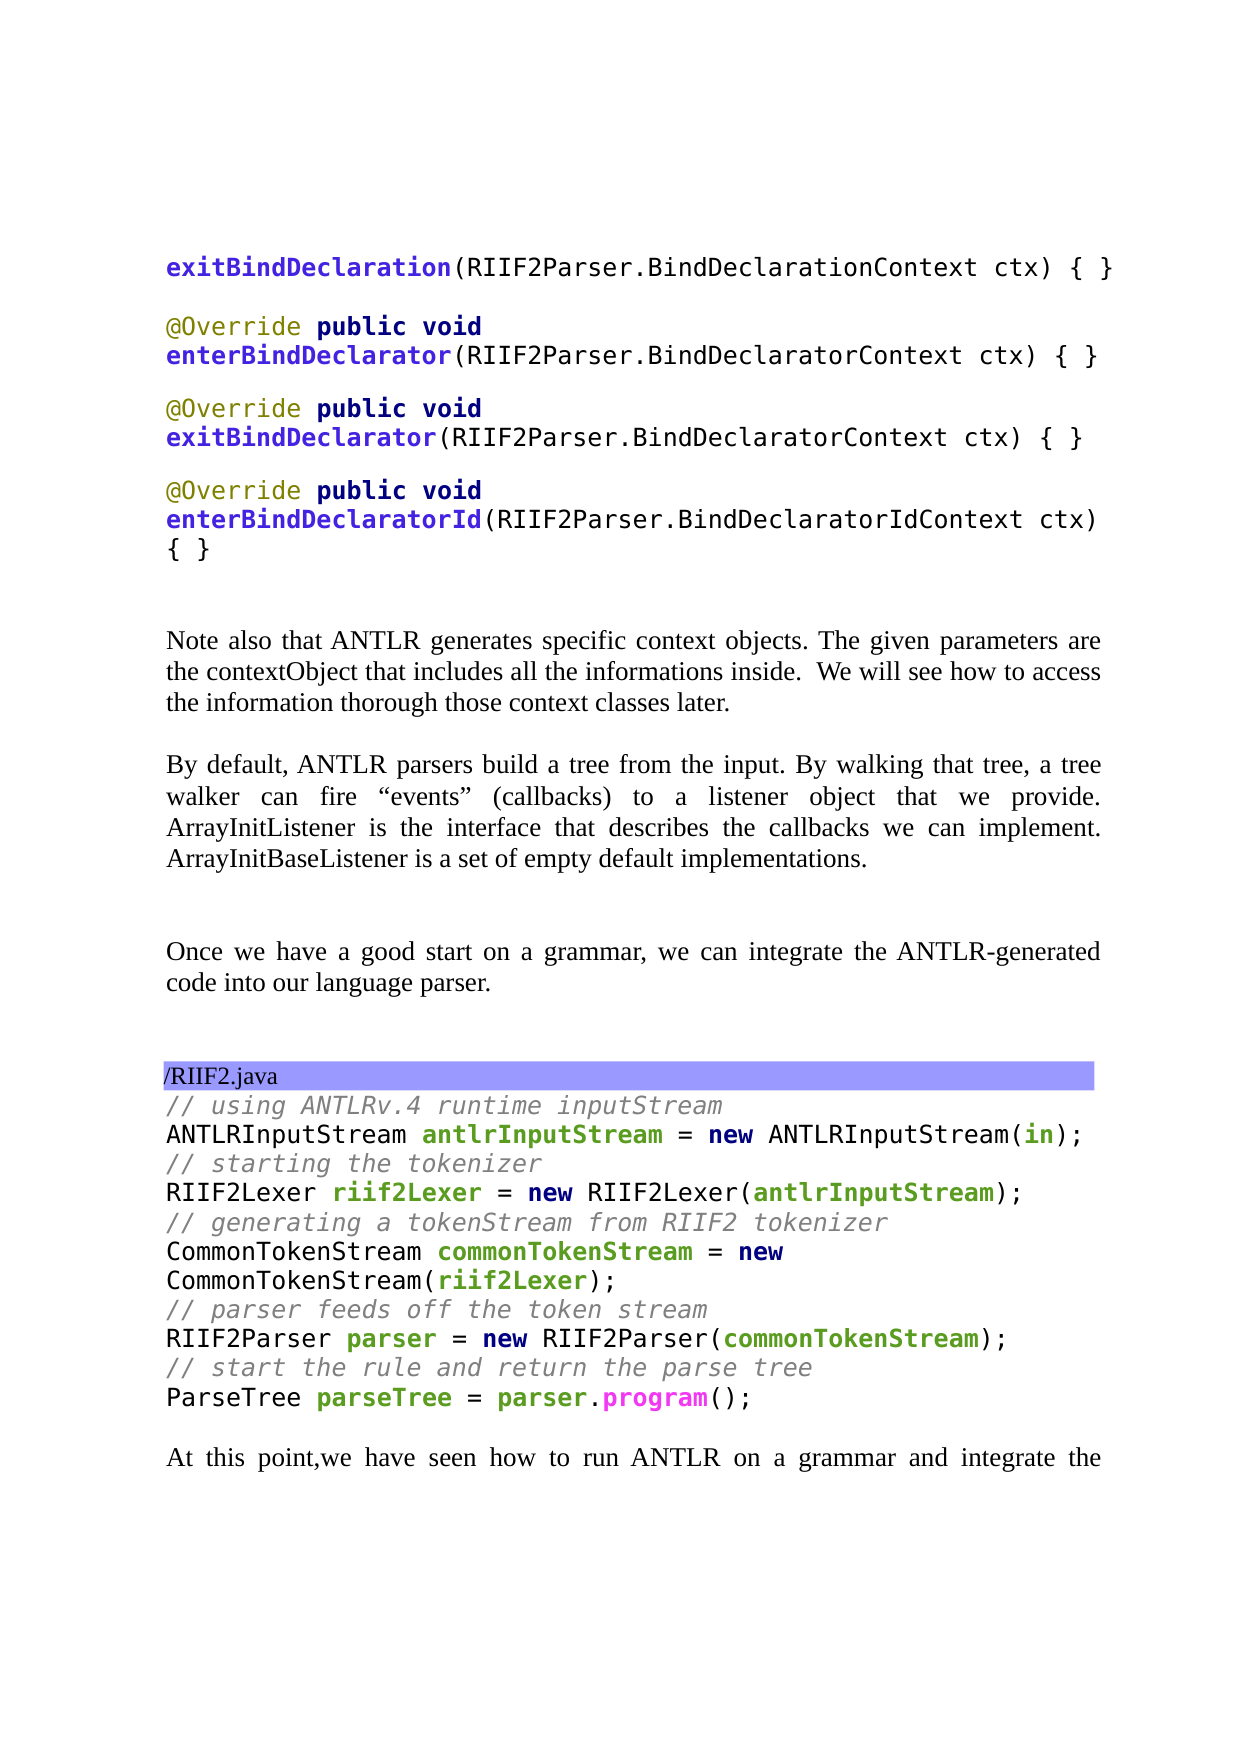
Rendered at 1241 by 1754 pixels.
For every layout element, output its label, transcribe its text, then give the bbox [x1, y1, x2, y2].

text // parser feeds off the token stream [166, 1295, 1121, 1324]
text @Override public void enterBindDeclarator(RIIF2Parser.BindDeclaratorContext ctx) { } [166, 312, 1121, 370]
text CommonTokenStream commonTokenStream = new CommonTokenStream(riif2Lexer); [166, 1237, 1121, 1295]
text // start the rule and return the parse tree [166, 1354, 1121, 1383]
text RIIF2Parser parser = new RIIF2Parser(commonTokenStream); [166, 1324, 1121, 1354]
text // starting the tokenizer [166, 1149, 1121, 1179]
text RIIF2Lexer riif2Lexer = new RIIF2Lexer(antlrInputStream); [166, 1179, 1121, 1208]
text ANTLRInputStream antlrInputStream = new ANTLRInputStream(in); [166, 1120, 1121, 1149]
text // using ANTLRv.4 runtime inputStream [166, 1091, 1103, 1120]
text Note also that ANTLR generates specific context objects. The given parameters are the contextObject that includes all the informations inside. We will see how to access the information thorough those context classes later. [166, 624, 1103, 717]
text At this point,we have seen how to run ANTLR on a grammar and integrate the [166, 1441, 1103, 1473]
text By default, ANTLR parsers build a tree from the input. By walking that tree, a tree walker can fire “events” (callbacks) to a listener object that we provide. ArrayInitListener is the interface that describes the callbacks we can implement. ArrayInitBaseListener is a set of empty default implementations. [166, 748, 1103, 873]
text exitBindDeclaration(RIIF2Parser.BindDeclarationContext ctx) { } [166, 253, 1121, 283]
text @Override public void enterBindDeclaratorId(RIIF2Parser.BindDeclaratorIdContext ctx) { } [166, 476, 1121, 563]
text @Override public void exitBindDeclarator(RIIF2Parser.BindDeclaratorContext ctx) { } [166, 394, 1121, 452]
text // generating a tokenStream from RIIF2 tokenizer [166, 1208, 1121, 1237]
text ParseTree parseTree = parser.program(); [166, 1383, 1121, 1412]
text Once we have a good start on a grammar, we can integrate the ANTLR-generated code into our language parser. [166, 935, 1103, 998]
